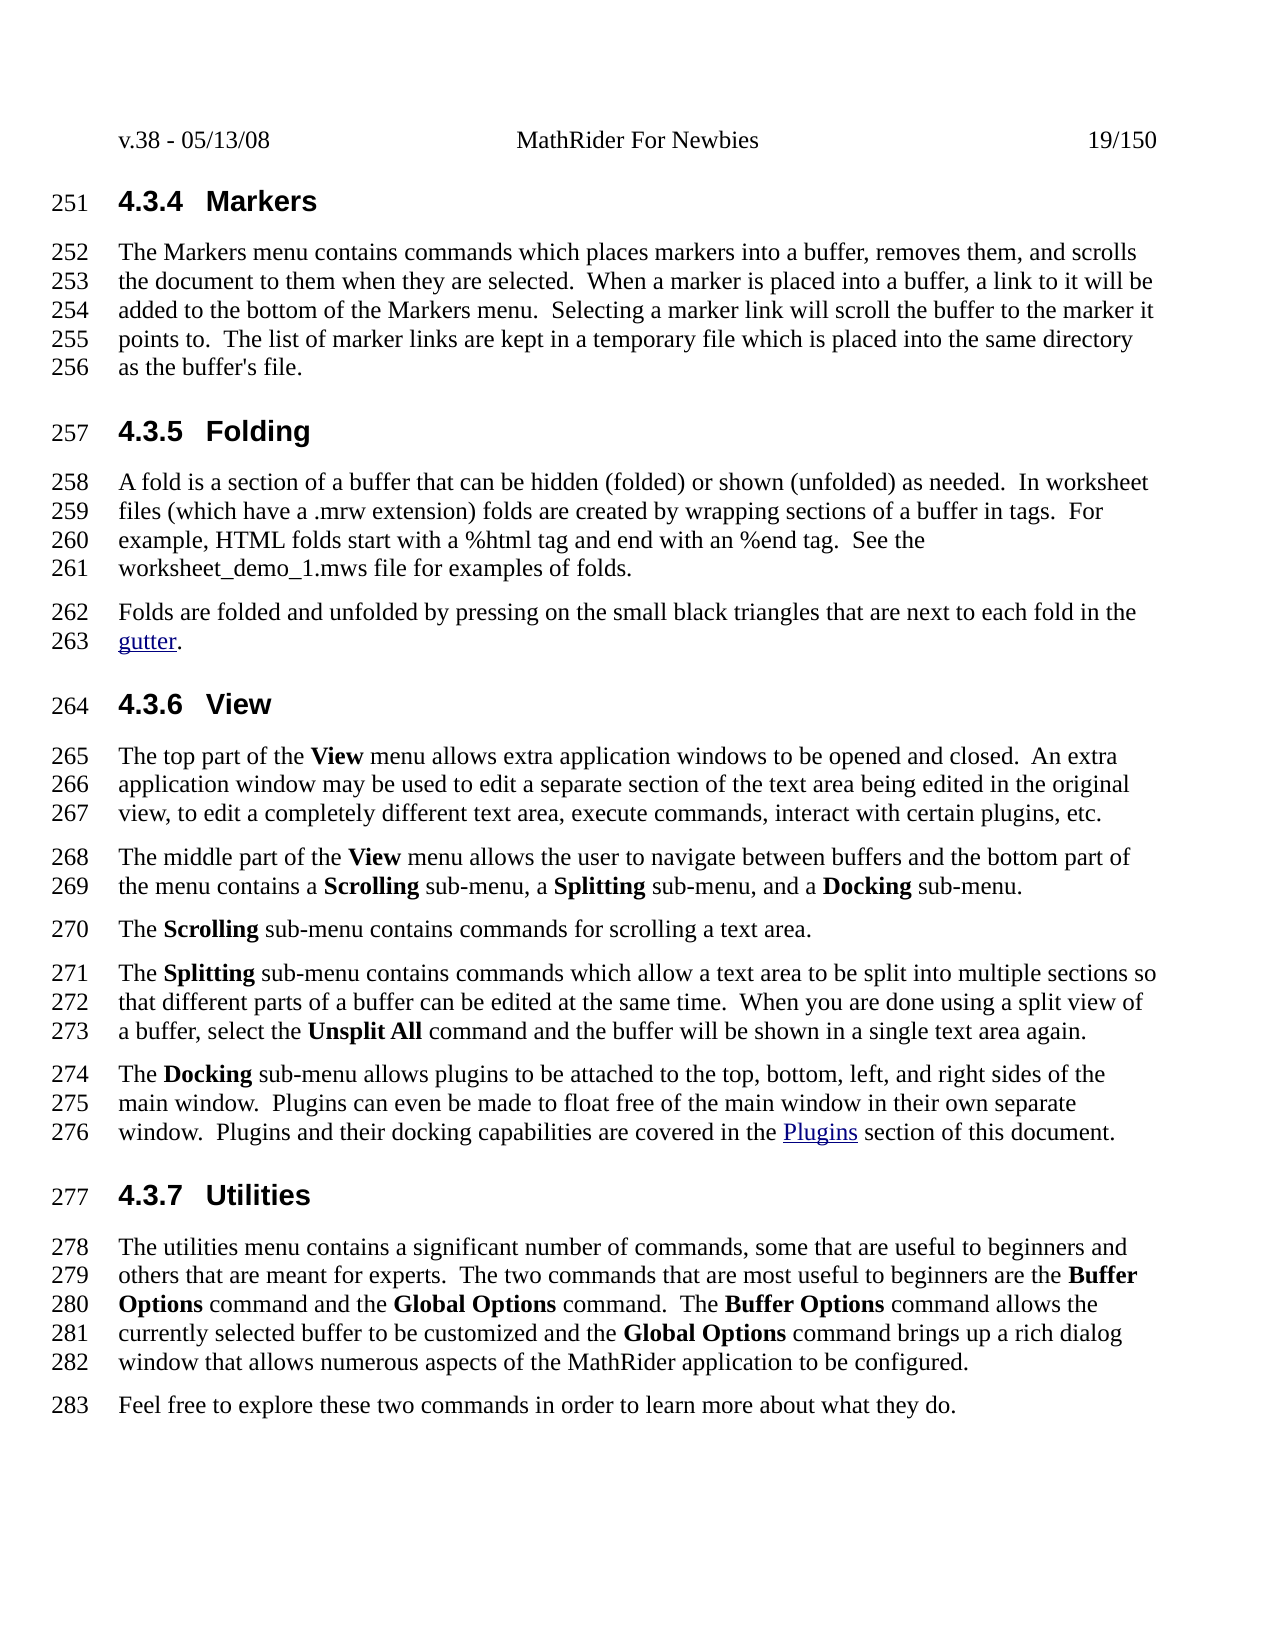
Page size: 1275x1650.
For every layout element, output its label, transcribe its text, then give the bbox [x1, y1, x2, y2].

text A fold is a section of a buffer that can be hidden (folded) or shown (unfolded) as needed. In worksheet files (which have a .mrw extension) folds are created by wrapping sections of a buffer in tags. For example, HTML folds start with a %html tag and end with an %end tag. See the worksheet_demo_1.mws file for examples of folds. [118, 467, 1157, 582]
subtitle Markers [118, 184, 1157, 217]
text Feel free to explore these two commands in order to learn more about what they do. [118, 1391, 1157, 1419]
subtitle View [118, 687, 1157, 721]
subtitle Folding [118, 414, 1157, 447]
text The Docking sub-menu allows plugins to be attached to the top, bottom, left, and right sides of the main window. Plugins can even be made to float free of the main window in their own separate window. Plugins and their docking capabilities are covered in the Plugins section of this document. [118, 1059, 1157, 1146]
text The Markers menu contains commands which places markers into a buffer, removes them, and scrolls the document to them when they are selected. When a marker is placed into a buffer, a link to it will be added to the bottom of the Markers menu. Selecting a marker link will scroll the buffer to the marker it points to. The list of marker links are kept in a temporary file which is placed into the same directory as the buffer's file. [118, 237, 1157, 381]
text The top part of the View menu allows extra application windows to be opened and closed. An extra application window may be used to edit a separate section of the text area being edited in the original view, to edit a completely different text area, execute commands, interact with certain plugins, etc. [118, 741, 1157, 827]
text The middle part of the View menu allows the user to navigate between buffers and the bottom part of the menu contains a Scrolling sub-menu, a Splitting sub-menu, and a Docking sub-menu. [118, 842, 1157, 899]
text The utilities menu contains a significant number of commands, some that are useful to beginners and others that are meant for experts. The two commands that are most useful to beginners are the Buffer Options command and the Global Options command. The Buffer Options command allows the currently selected buffer to be customized and the Global Options command brings up a rich dialog window that allows numerous aspects of the MathRider application to be configured. [118, 1232, 1157, 1376]
subtitle Utilities [118, 1178, 1157, 1212]
text The Scrolling sub-menu contains commands for scrolling a text area. [118, 914, 1157, 943]
text The Splitting sub-menu contains commands which allow a text area to be split into multiple sections so that different parts of a buffer can be edited at the same time. When you are done using a split view of a buffer, select the Unsplit All command and the buffer will be shown in a single text area again. [118, 958, 1157, 1044]
text Folds are folded and unfolded by pressing on the small black triangles that are next to each fold in the gutter. [118, 597, 1157, 655]
